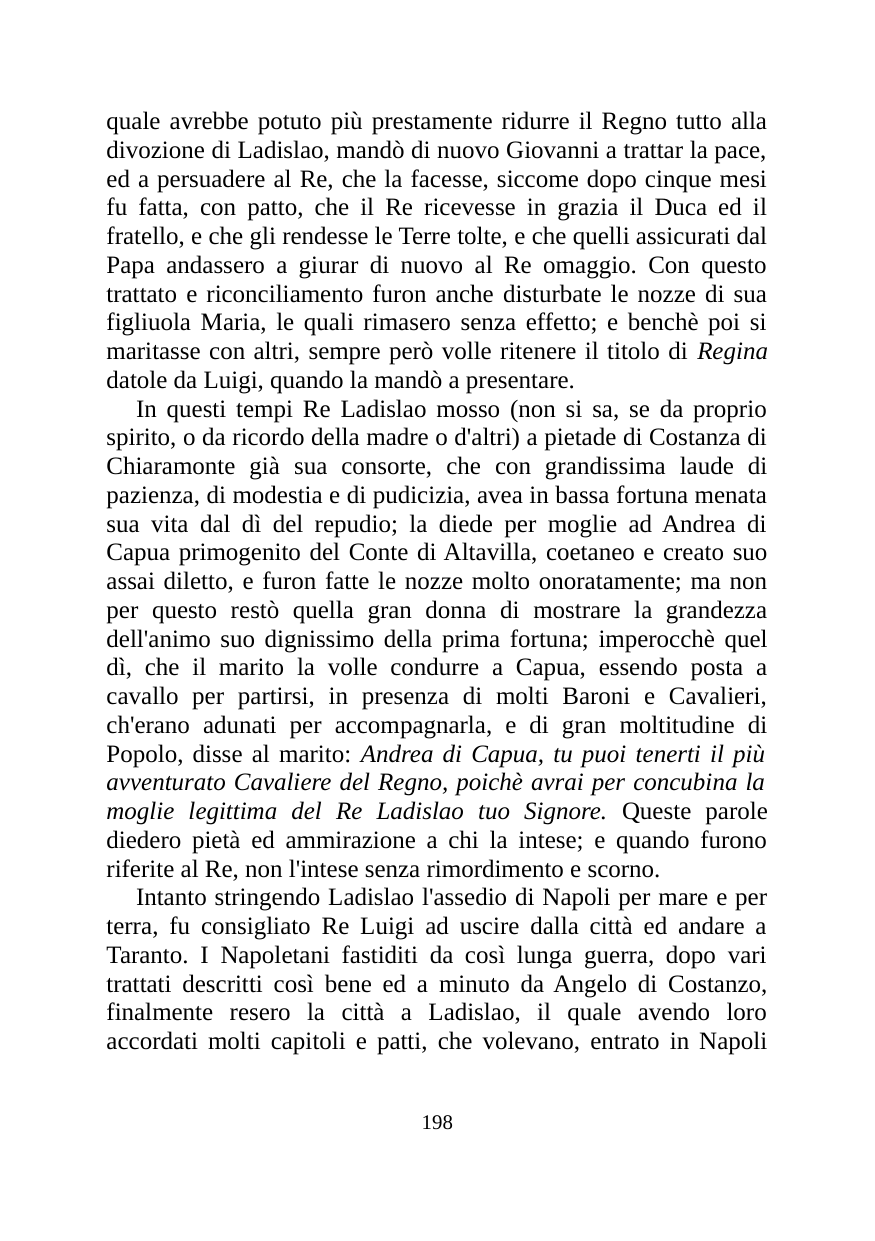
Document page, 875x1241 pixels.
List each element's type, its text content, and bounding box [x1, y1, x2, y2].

text Intanto stringendo Ladislao l'assedio di Napoli per mare e per terra, fu consigliato Re Luigi ad uscire dalla città ed andare a Taranto. I Napoletani fastiditi da così lunga guerra, dopo vari trattati descritti così bene ed a minuto da Angelo di Costanzo, finalmente resero la città a Ladislao, il quale avendo loro accordati molti capitoli e patti, che volevano, entrato in Napoli [106, 882, 768, 1055]
text quale avrebbe potuto più prestamente ridurre il Regno tutto alla divozione di Ladislao, mandò di nuovo Giovanni a trattar la pace, ed a persuadere al Re, che la facesse, siccome dopo cinque mesi fu fatta, con patto, che il Re ricevesse in grazia il Duca ed il fratello, e che gli rendesse le Terre tolte, e che quelli assicurati dal Papa andassero a giurar di nuovo al Re omaggio. Con questo trattato e riconciliamento furon anche disturbate le nozze di sua figliuola Maria, le quali rimasero senza effetto; e benchè poi si maritasse con altri, sempre però volle ritenere il titolo di Regina datole da Luigi, quando la mandò a presentare. [106, 106, 768, 394]
text In questi tempi Re Ladislao mosso (non si sa, se da proprio spirito, o da ricordo della madre o d'altri) a pietade di Costanza di Chiaramonte già sua consorte, che con grandissima laude di pazienza, di modestia e di pudicizia, avea in bassa fortuna menata sua vita dal dì del repudio; la diede per moglie ad Andrea di Capua primogenito del Conte di Altavilla, coetaneo e creato suo assai diletto, e furon fatte le nozze molto onoratamente; ma non per questo restò quella gran donna di mostrare la grandezza dell'animo suo dignissimo della prima fortuna; imperocchè quel dì, che il marito la volle condurre a Capua, essendo posta a cavallo per partirsi, in presenza di molti Baroni e Cavalieri, ch'erano adunati per accompagnarla, e di gran moltitudine di Popolo, disse al marito: Andrea di Capua, tu puoi tenerti il più avventurato Cavaliere del Regno, poichè avrai per concubina la moglie legittima del Re Ladislao tuo Signore. Queste parole diedero pietà ed ammirazione a chi la intese; e quando furono riferite al Re, non l'intese senza rimordimento e scorno. [106, 394, 768, 882]
